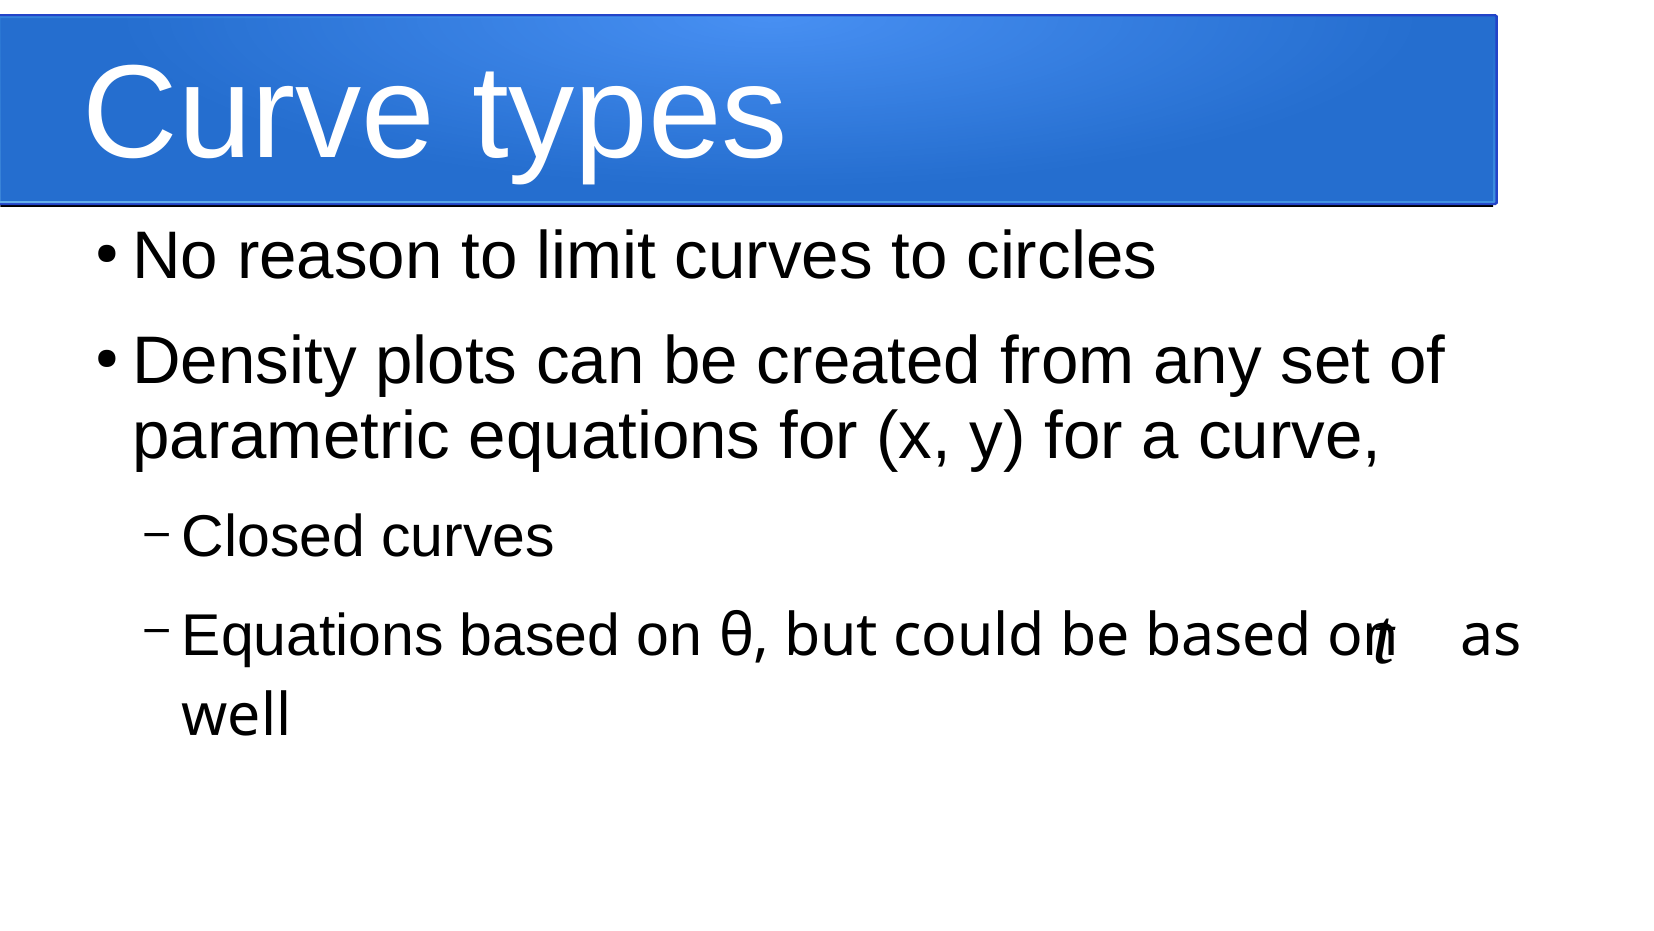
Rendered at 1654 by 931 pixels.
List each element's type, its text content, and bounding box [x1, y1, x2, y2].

list No reason to limit curves to circles Density plots can be created from any set of parametric equations for (x, y) for a curve, Closed curves Equations based on θ, but could be based on as well [82, 217, 1571, 757]
chart [1365, 592, 1406, 681]
title Curve types [82, 35, 1411, 189]
